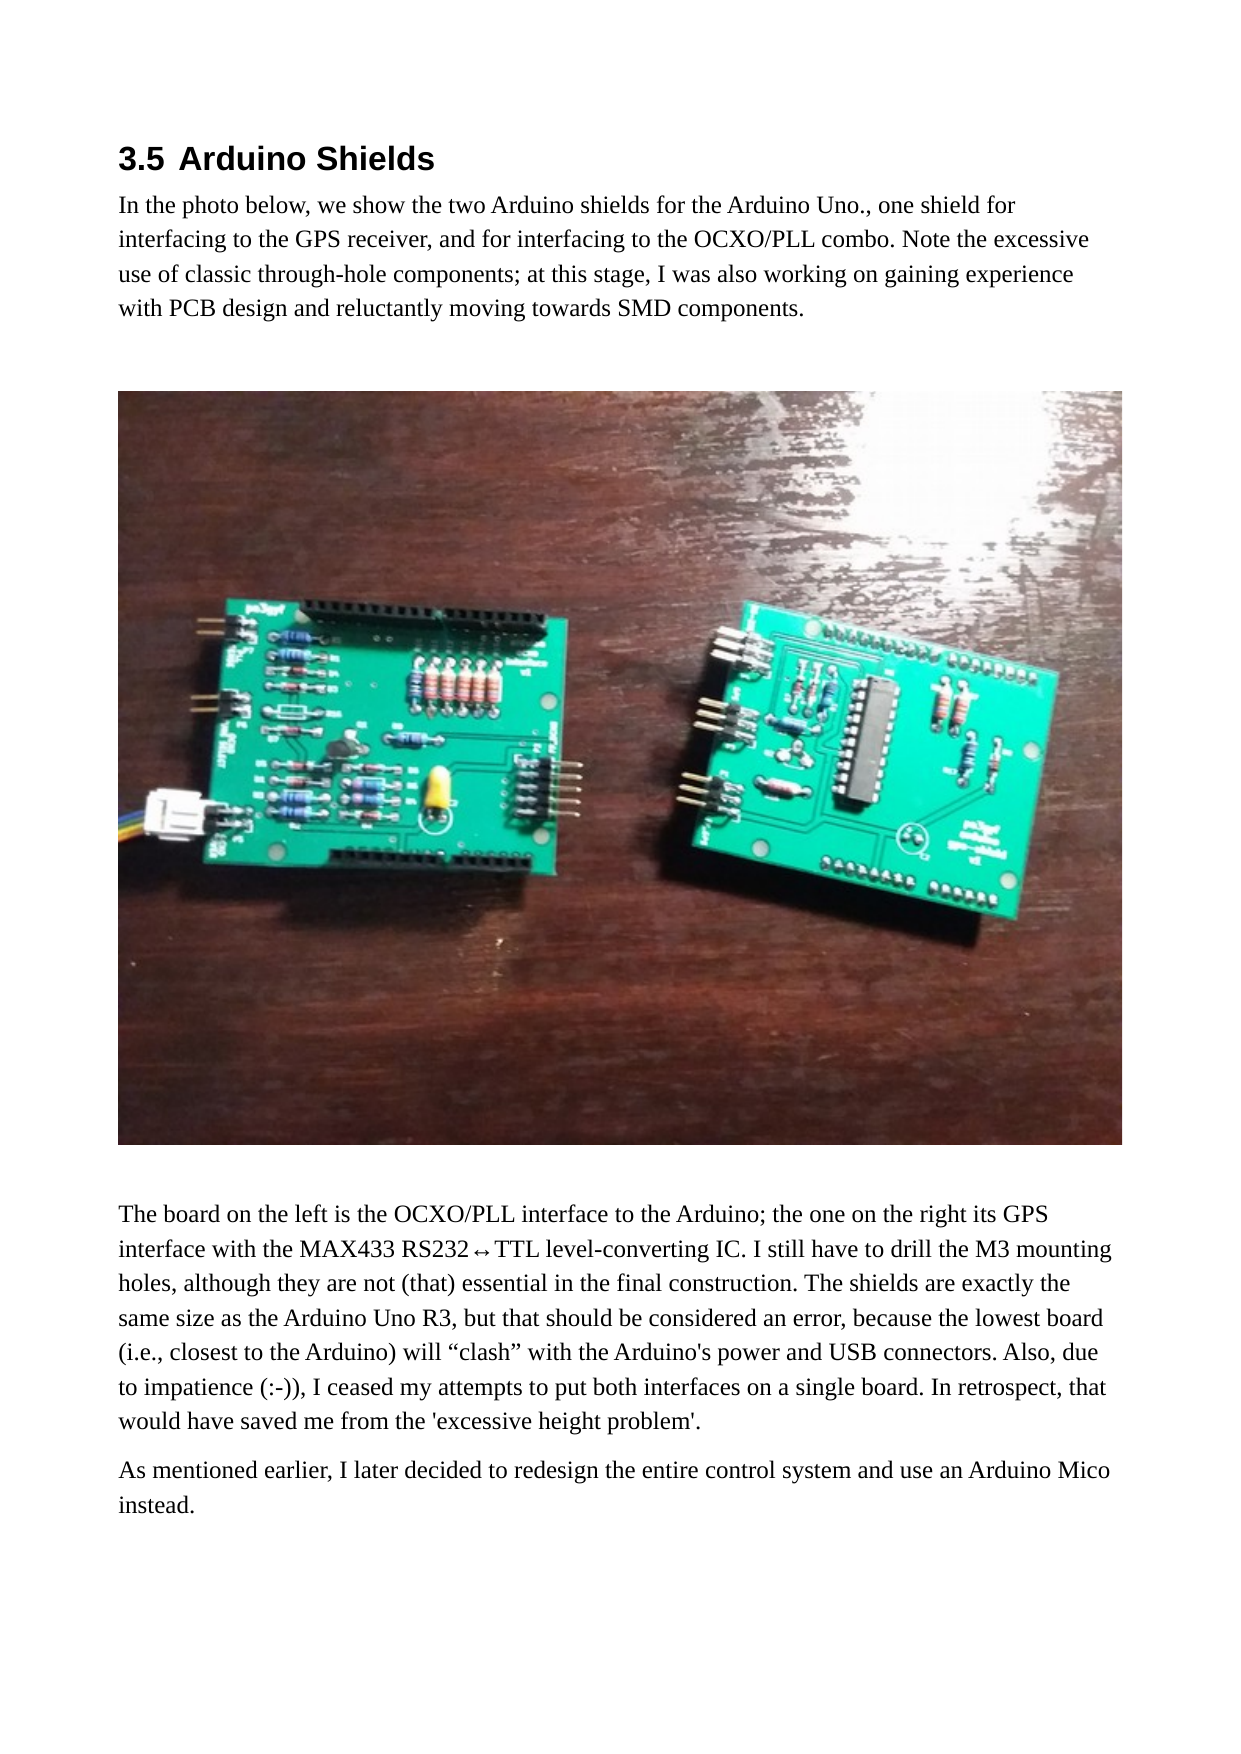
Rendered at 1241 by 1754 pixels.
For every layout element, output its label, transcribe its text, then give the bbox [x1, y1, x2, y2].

text As mentioned earlier, I later decided to redesign the entire control system and use an Arduino Mico instead. [118, 1455, 1122, 1518]
text The board on the left is the OCXO/PLL interface to the Arduino; the one on the right its GPS interface with the MAX433 RS232↔TTL level-converting IC. I still have to drill the M3 mounting holes, although they are not (that) essential in the final construction. The shields are exactly the same size as the Arduino Uno R3, but that should be considered an error, because the lowest board (i.e., closest to the Arduino) will “clash” with the Arduino's power and USB connectors. Also, due to impatience (:-)), I ceased my attempts to put both interfaces on a single board. In retrospect, that would have saved me from the 'excessive height problem'. [118, 1199, 1122, 1435]
picture [118, 391, 1123, 1145]
subtitle Arduino Shields [118, 139, 1122, 178]
text In the photo below, we show the two Arduino shields for the Arduino Uno., one shield for interfacing to the GPS receiver, and for interfacing to the OCXO/PLL combo. Note the excessive use of classic through-hole components; at this stage, I was also working on gaining experience with PCB design and reluctantly moving towards SMD components. [118, 190, 1122, 322]
